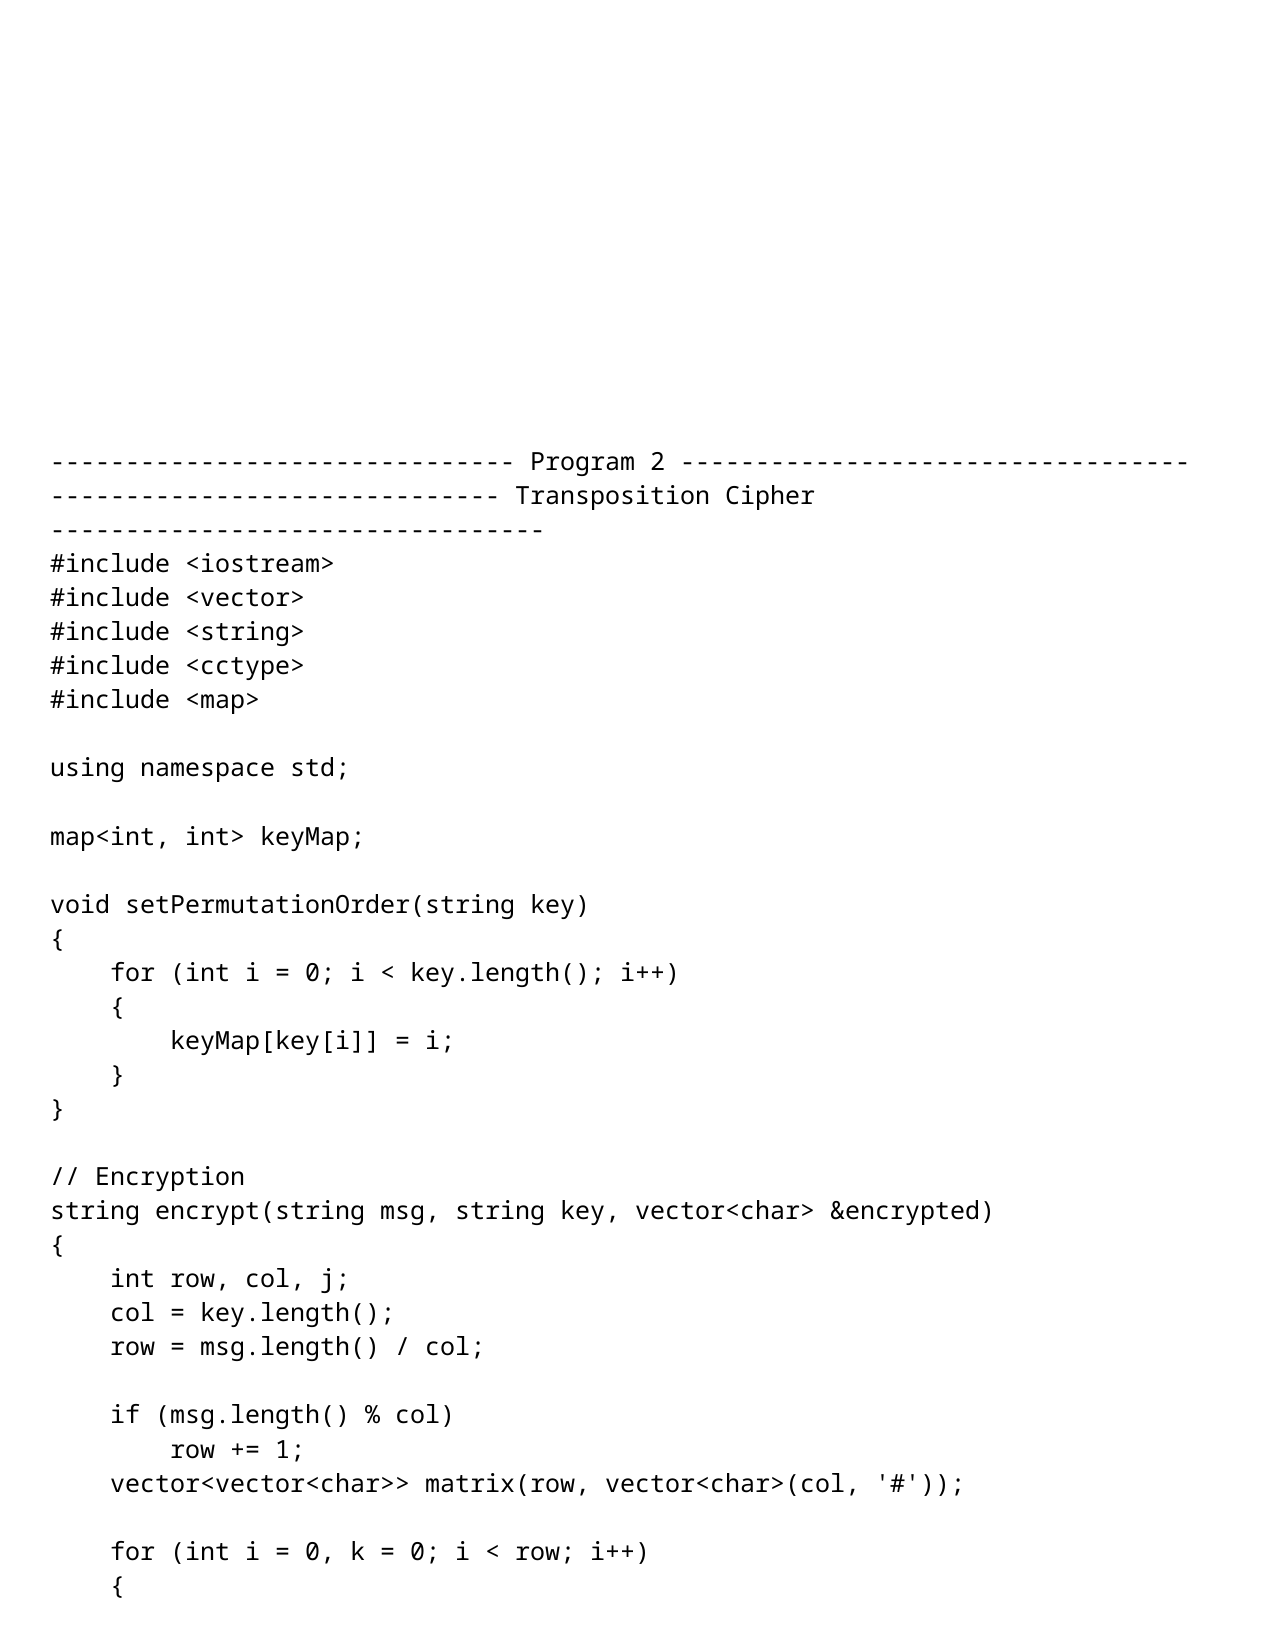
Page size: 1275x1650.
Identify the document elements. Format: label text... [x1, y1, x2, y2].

text map<int, int> keyMap; [50, 818, 1225, 852]
text col = key.length(); [50, 1295, 1225, 1329]
text ------------------------------ Transposition Cipher --------------------------------- [50, 477, 1225, 546]
text row += 1; [50, 1431, 1225, 1465]
text using namespace std; [50, 750, 1225, 784]
text ------------------------------- Program 2 ---------------------------------- [50, 443, 1225, 477]
text } [50, 1091, 1225, 1125]
text #include <iostream> [50, 546, 1225, 580]
text #include <map> [50, 682, 1225, 716]
text #include <string> [50, 614, 1225, 648]
text int row, col, j; [50, 1261, 1225, 1295]
text for (int i = 0; i < key.length(); i++) [50, 954, 1225, 988]
text row = msg.length() / col; [50, 1329, 1225, 1363]
text { [50, 1567, 1225, 1602]
text { [50, 920, 1225, 954]
text for (int i = 0, k = 0; i < row; i++) [50, 1533, 1225, 1567]
text if (msg.length() % col) [50, 1397, 1225, 1431]
text } [50, 1057, 1225, 1091]
text #include <vector> [50, 580, 1225, 614]
text { [50, 988, 1225, 1022]
text string encrypt(string msg, string key, vector<char> &encrypted) [50, 1193, 1225, 1227]
text // Encryption [50, 1159, 1225, 1193]
text void setPermutationOrder(string key) [50, 886, 1225, 920]
text { [50, 1227, 1225, 1261]
text #include <cctype> [50, 648, 1225, 682]
text vector<vector<char>> matrix(row, vector<char>(col, '#')); [50, 1465, 1225, 1499]
text keyMap[key[i]] = i; [50, 1022, 1225, 1057]
